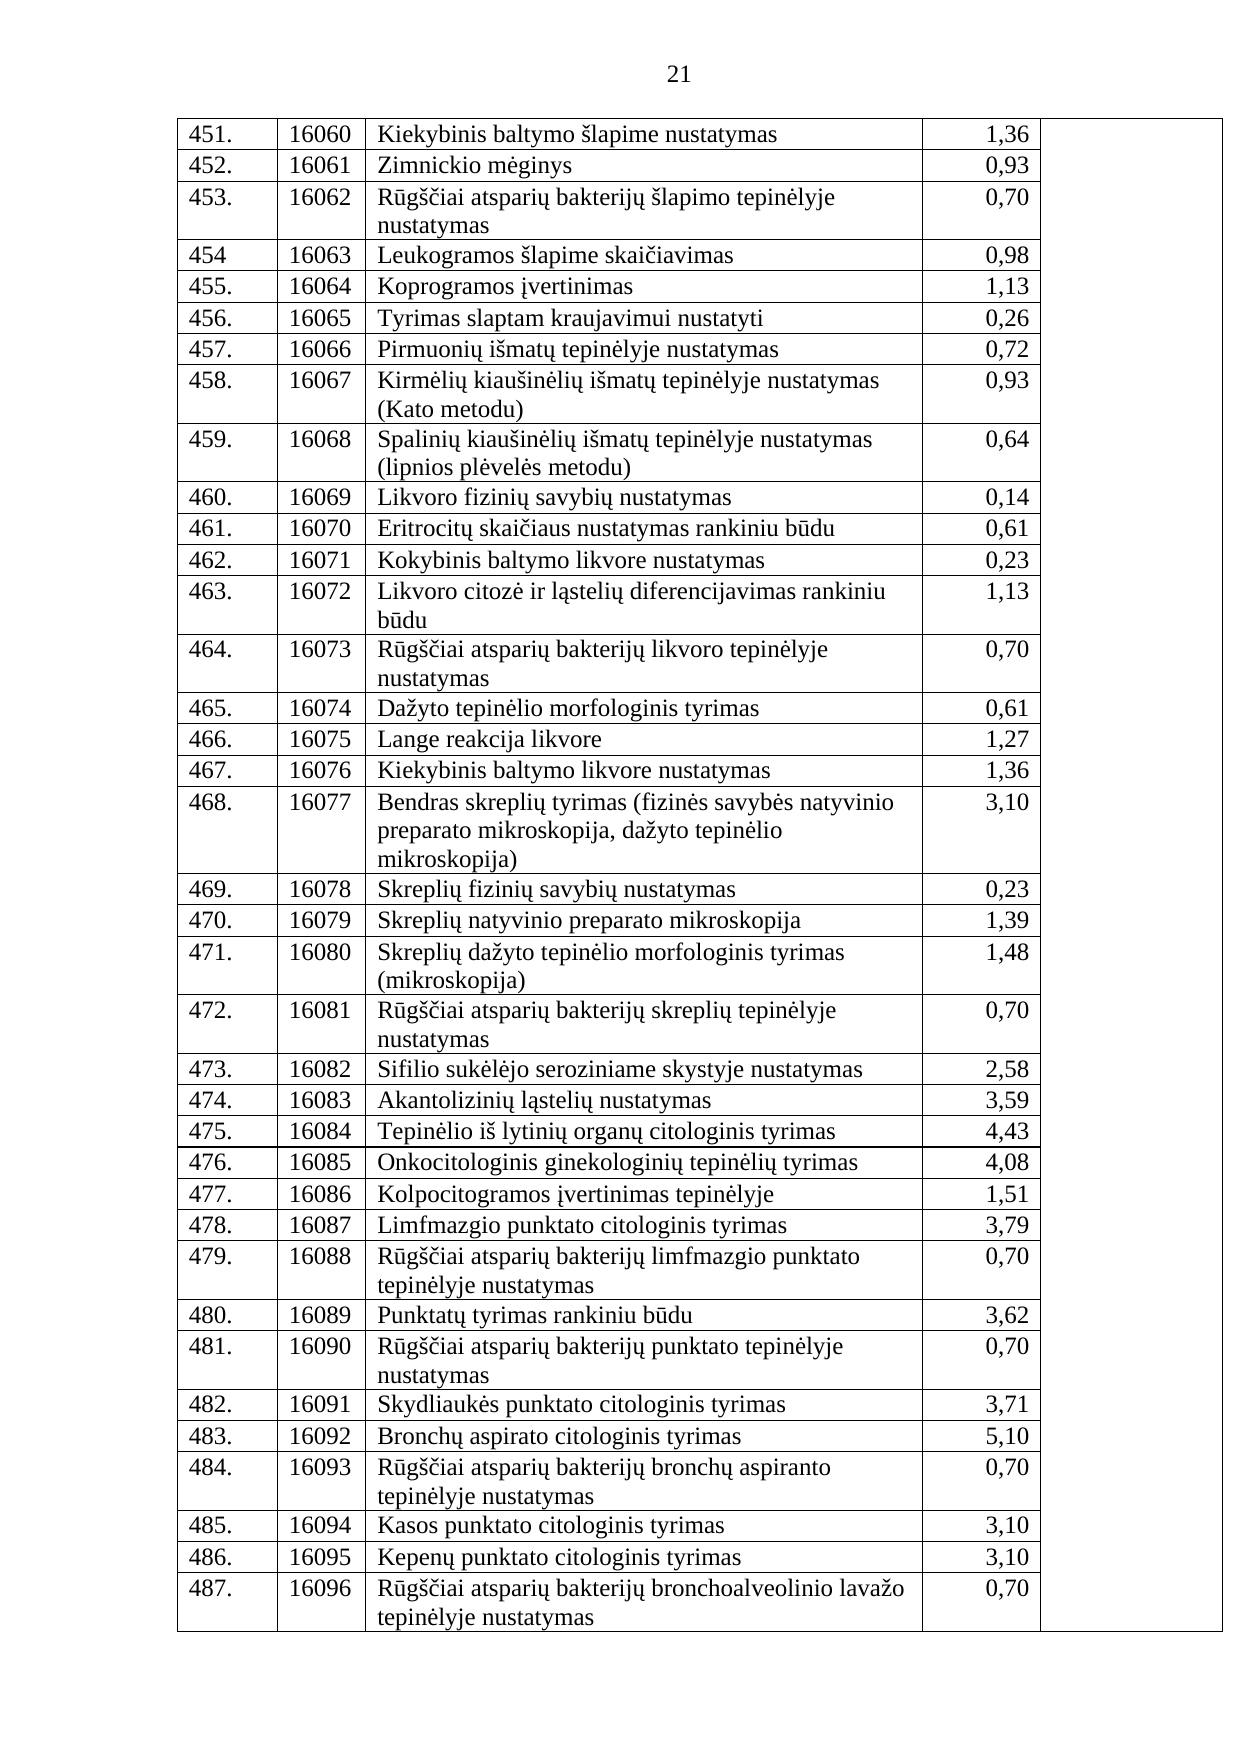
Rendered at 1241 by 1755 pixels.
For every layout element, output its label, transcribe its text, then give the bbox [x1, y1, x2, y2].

table_cell 0,72 [923, 334, 1040, 364]
table_cell 3,59 [923, 1085, 1040, 1115]
table_cell 3,10 [923, 1511, 1040, 1541]
table_cell 467. [178, 756, 277, 786]
table_cell 16067 [278, 365, 365, 423]
table_cell Kirmėlių kiaušinėlių išmatų tepinėlyje nustatymas (Kato metodu) [366, 365, 922, 423]
table_cell Zimnickio mėginys [366, 150, 922, 181]
table_cell 16088 [278, 1241, 365, 1299]
table_cell 0,70 [923, 1573, 1040, 1631]
table_cell 479. [178, 1241, 277, 1299]
table_cell 16094 [278, 1511, 365, 1541]
table_cell 5,10 [923, 1421, 1040, 1451]
table_cell 3,79 [923, 1210, 1040, 1240]
table_cell Skreplių fizinių savybių nustatymas [366, 874, 922, 904]
table_cell Skreplių natyvinio preparato mikroskopija [366, 905, 922, 936]
table_cell Rūgščiai atsparių bakterijų limfmazgio punktato tepinėlyje nustatymas [366, 1241, 922, 1299]
table_cell 473. [178, 1054, 277, 1084]
table_cell Rūgščiai atsparių bakterijų likvoro tepinėlyje nustatymas [366, 635, 922, 692]
table_cell 1,48 [923, 937, 1040, 994]
table_cell 460. [178, 482, 277, 512]
table_cell 16062 [278, 182, 365, 239]
table_cell Rūgščiai atsparių bakterijų punktato tepinėlyje nustatymas [366, 1331, 922, 1388]
table_cell Dažyto tepinėlio morfologinis tyrimas [366, 693, 922, 723]
table_cell 16077 [278, 787, 365, 873]
table_cell 484. [178, 1452, 277, 1509]
table_cell 478. [178, 1210, 277, 1240]
table_cell 0,70 [923, 1331, 1040, 1388]
table_cell 0,93 [923, 365, 1040, 423]
table_cell 455. [178, 271, 277, 302]
table_cell 483. [178, 1421, 277, 1451]
table_cell Bronchų aspirato citologinis tyrimas [366, 1421, 922, 1451]
table_cell Sifilio sukėlėjo seroziniame skystyje nustatymas [366, 1054, 922, 1084]
table_cell Akantolizinių ląstelių nustatymas [366, 1085, 922, 1115]
table_cell 468. [178, 787, 277, 873]
table_cell Pirmuonių išmatų tepinėlyje nustatymas [366, 334, 922, 364]
table_cell Rūgščiai atsparių bakterijų bronchoalveolinio lavažo tepinėlyje nustatymas [366, 1573, 922, 1631]
table_cell 4,08 [923, 1148, 1040, 1178]
table_cell 3,10 [923, 1542, 1040, 1572]
table_cell 470. [178, 905, 277, 936]
table_cell 4,43 [923, 1116, 1040, 1146]
table_cell 16080 [278, 937, 365, 994]
table_cell 16093 [278, 1452, 365, 1509]
table_cell 1,36 [923, 756, 1040, 786]
table_cell Spalinių kiaušinėlių išmatų tepinėlyje nustatymas (lipnios plėvelės metodu) [366, 424, 922, 481]
table_cell 16068 [278, 424, 365, 481]
table_cell Lange reakcija likvore [366, 724, 922, 754]
table_cell 476. [178, 1148, 277, 1178]
table_cell 0,70 [923, 182, 1040, 239]
table_cell 3,62 [923, 1300, 1040, 1330]
table_cell 16095 [278, 1542, 365, 1572]
table_cell 16074 [278, 693, 365, 723]
table_cell Kokybinis baltymo likvore nustatymas [366, 545, 922, 575]
table_cell 16081 [278, 995, 365, 1053]
table_cell 16070 [278, 514, 365, 544]
table_cell Kasos punktato citologinis tyrimas [366, 1511, 922, 1541]
table_cell 16091 [278, 1390, 365, 1420]
table_cell 16072 [278, 576, 365, 633]
table_cell 16079 [278, 905, 365, 936]
table_cell Punktatų tyrimas rankiniu būdu [366, 1300, 922, 1330]
table_cell 475. [178, 1116, 277, 1146]
table_cell 0,98 [923, 240, 1040, 270]
table_cell 480. [178, 1300, 277, 1330]
table_cell 16083 [278, 1085, 365, 1115]
table_cell 482. [178, 1390, 277, 1420]
table_cell Rūgščiai atsparių bakterijų skreplių tepinėlyje nustatymas [366, 995, 922, 1053]
table_cell 454 [178, 240, 277, 270]
table_cell 0,14 [923, 482, 1040, 512]
table_cell 0,70 [923, 635, 1040, 692]
table_cell 481. [178, 1331, 277, 1388]
table_cell 0,23 [923, 545, 1040, 575]
table_cell Skydliaukės punktato citologinis tyrimas [366, 1390, 922, 1420]
table_cell 464. [178, 635, 277, 692]
table_cell 0,93 [923, 150, 1040, 181]
table_cell 462. [178, 545, 277, 575]
table_cell 16084 [278, 1116, 365, 1146]
table_cell 0,70 [923, 1241, 1040, 1299]
table_cell Eritrocitų skaičiaus nustatymas rankiniu būdu [366, 514, 922, 544]
table_cell 16065 [278, 303, 365, 333]
table_cell 487. [178, 1573, 277, 1631]
table_cell 16061 [278, 150, 365, 181]
table_cell 1,13 [923, 576, 1040, 633]
table_cell 16075 [278, 724, 365, 754]
table_cell 0,64 [923, 424, 1040, 481]
table_cell 16071 [278, 545, 365, 575]
table_cell 3,71 [923, 1390, 1040, 1420]
table_cell 459. [178, 424, 277, 481]
table_cell Onkocitologinis ginekologinių tepinėlių tyrimas [366, 1148, 922, 1178]
table_cell 461. [178, 514, 277, 544]
table_cell 452. [178, 150, 277, 181]
table_cell [1041, 119, 1222, 1631]
table_cell 16078 [278, 874, 365, 904]
table_cell 0,26 [923, 303, 1040, 333]
table_cell 463. [178, 576, 277, 633]
table_cell Tyrimas slaptam kraujavimui nustatyti [366, 303, 922, 333]
table_cell 1,51 [923, 1179, 1040, 1209]
table_cell 16089 [278, 1300, 365, 1330]
table_cell Likvoro citozė ir ląstelių diferencijavimas rankiniu būdu [366, 576, 922, 633]
table_cell 16096 [278, 1573, 365, 1631]
table_cell Limfmazgio punktato citologinis tyrimas [366, 1210, 922, 1240]
table_cell Skreplių dažyto tepinėlio morfologinis tyrimas (mikroskopija) [366, 937, 922, 994]
table_cell 0,23 [923, 874, 1040, 904]
table_cell 0,70 [923, 1452, 1040, 1509]
table_cell Kiekybinis baltymo likvore nustatymas [366, 756, 922, 786]
table_cell 1,39 [923, 905, 1040, 936]
table_cell 16073 [278, 635, 365, 692]
table_cell 469. [178, 874, 277, 904]
table_cell 16064 [278, 271, 365, 302]
table_cell Likvoro fizinių savybių nustatymas [366, 482, 922, 512]
table_cell 1,13 [923, 271, 1040, 302]
table_cell 458. [178, 365, 277, 423]
table_cell 457. [178, 334, 277, 364]
table_cell 486. [178, 1542, 277, 1572]
table_cell 16066 [278, 334, 365, 364]
table_cell 16063 [278, 240, 365, 270]
table_cell 16069 [278, 482, 365, 512]
table_cell 16090 [278, 1331, 365, 1388]
table_cell Koprogramos įvertinimas [366, 271, 922, 302]
table_cell 471. [178, 937, 277, 994]
table_cell Kiekybinis baltymo šlapime nustatymas [366, 119, 922, 149]
table_cell Tepinėlio iš lytinių organų citologinis tyrimas [366, 1116, 922, 1146]
table_cell 2,58 [923, 1054, 1040, 1084]
table_cell 16082 [278, 1054, 365, 1084]
table_cell 453. [178, 182, 277, 239]
table_cell Rūgščiai atsparių bakterijų bronchų aspiranto tepinėlyje nustatymas [366, 1452, 922, 1509]
table_cell 1,36 [923, 119, 1040, 149]
table_cell 485. [178, 1511, 277, 1541]
table_cell 0,61 [923, 514, 1040, 544]
table_cell 477. [178, 1179, 277, 1209]
table_cell 16087 [278, 1210, 365, 1240]
table_cell Leukogramos šlapime skaičiavimas [366, 240, 922, 270]
table_cell Rūgščiai atsparių bakterijų šlapimo tepinėlyje nustatymas [366, 182, 922, 239]
table_cell Kolpocitogramos įvertinimas tepinėlyje [366, 1179, 922, 1209]
table_cell 465. [178, 693, 277, 723]
table_cell 1,27 [923, 724, 1040, 754]
table_cell 0,61 [923, 693, 1040, 723]
table_cell 474. [178, 1085, 277, 1115]
table_cell 456. [178, 303, 277, 333]
table_cell 451. [178, 119, 277, 149]
table_cell Bendras skreplių tyrimas (fizinės savybės natyvinio preparato mikroskopija, dažyto tepinėlio mikroskopija) [366, 787, 922, 873]
table_cell 16092 [278, 1421, 365, 1451]
table_cell 16085 [278, 1148, 365, 1178]
table_cell 16060 [278, 119, 365, 149]
table_cell 466. [178, 724, 277, 754]
table_cell 3,10 [923, 787, 1040, 873]
table_cell 472. [178, 995, 277, 1053]
table_cell 0,70 [923, 995, 1040, 1053]
table_cell 16086 [278, 1179, 365, 1209]
table_cell Kepenų punktato citologinis tyrimas [366, 1542, 922, 1572]
table_cell 16076 [278, 756, 365, 786]
